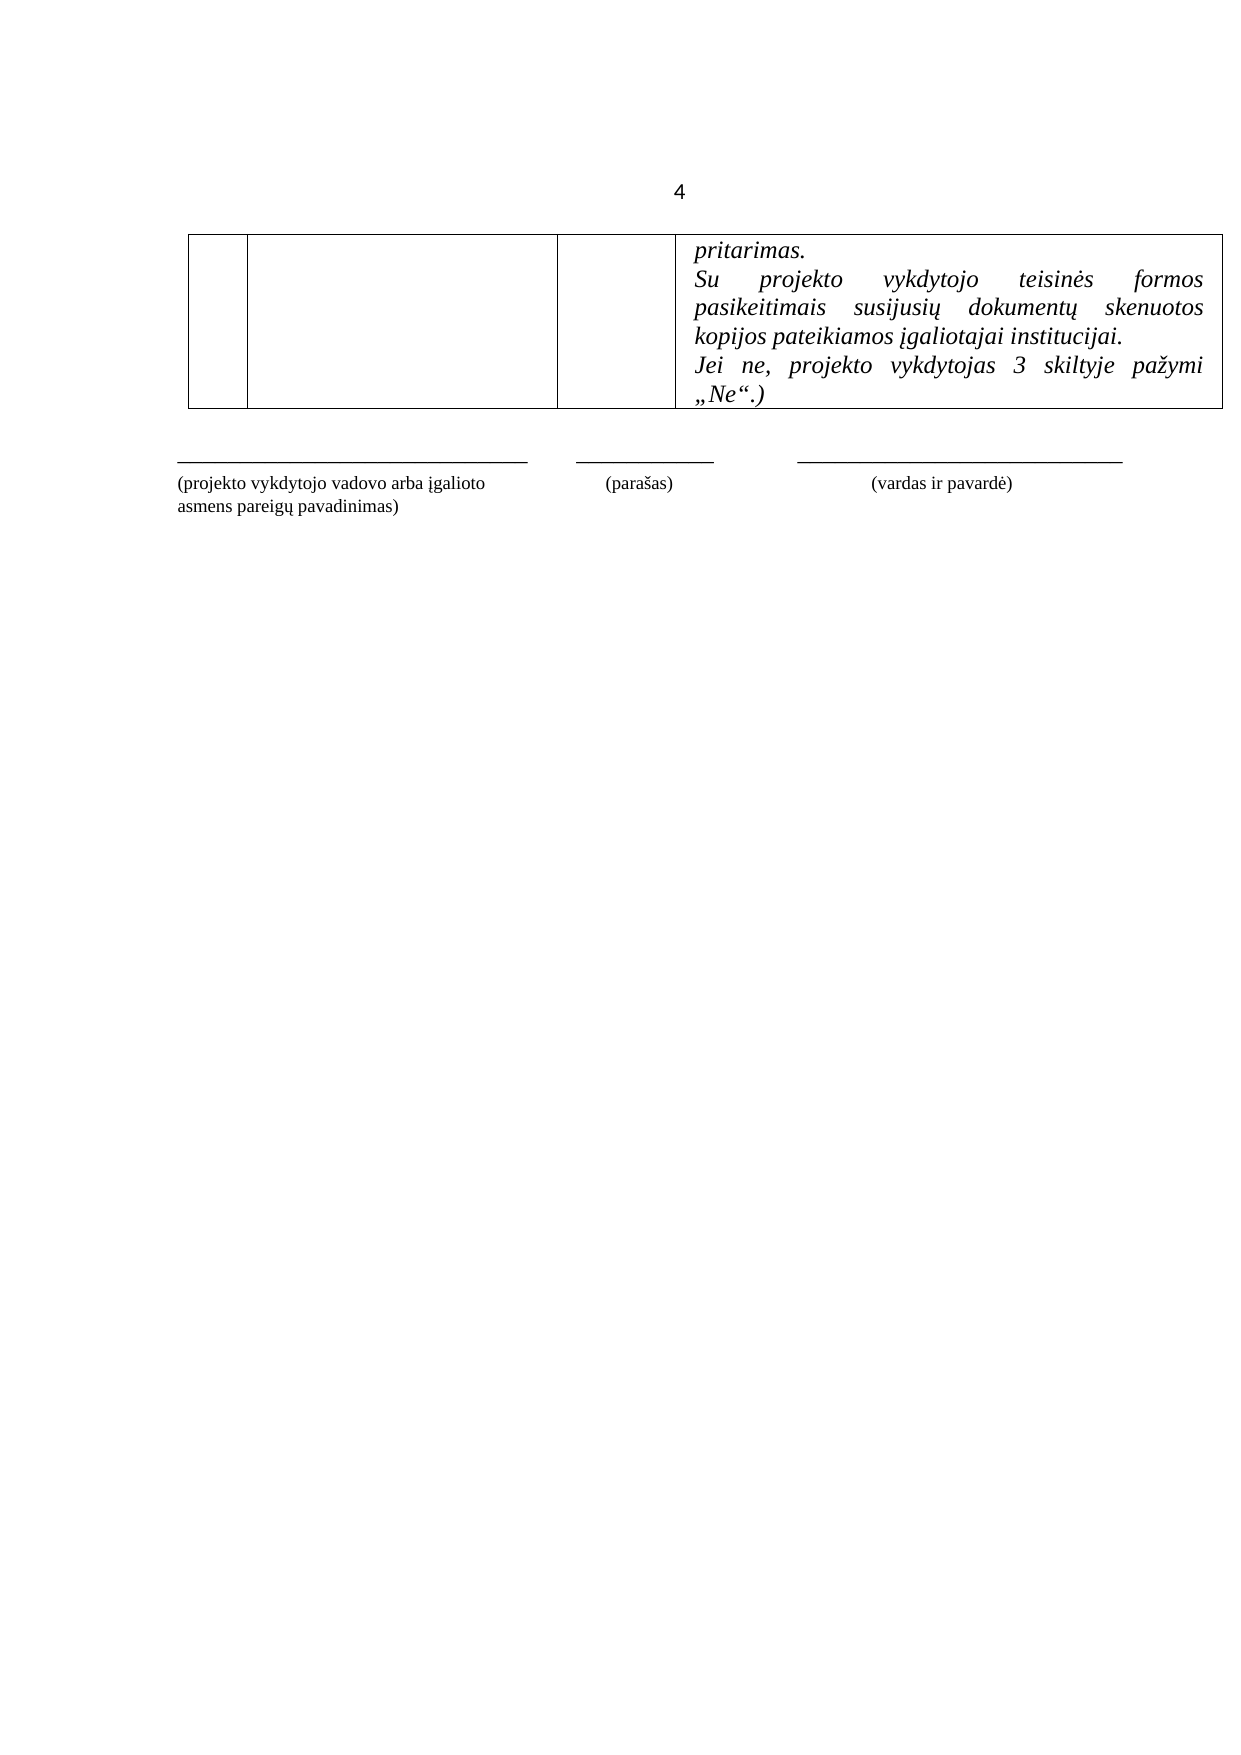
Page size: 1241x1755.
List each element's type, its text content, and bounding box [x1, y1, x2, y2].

table_cell [248, 235, 557, 407]
table_cell pritarimas. Su projekto vykdytojo teisinės formos pasikeitimais susijusių dokumentų skenuotos kopijos pateikiamos įgaliotajai institucijai. Jei ne, projekto vykdytojas 3 skiltyje pažymi „Ne“.) [676, 235, 1222, 407]
text asmens pareigų pavadinimas) [177, 495, 1181, 516]
text (projekto vykdytojo vadovo arba įgalioto (parašas) (vardas ir pavardė) [177, 466, 1181, 495]
table_cell [189, 235, 247, 407]
table_cell [558, 235, 675, 407]
text ____________________________ ___________ __________________________ [177, 437, 1181, 466]
